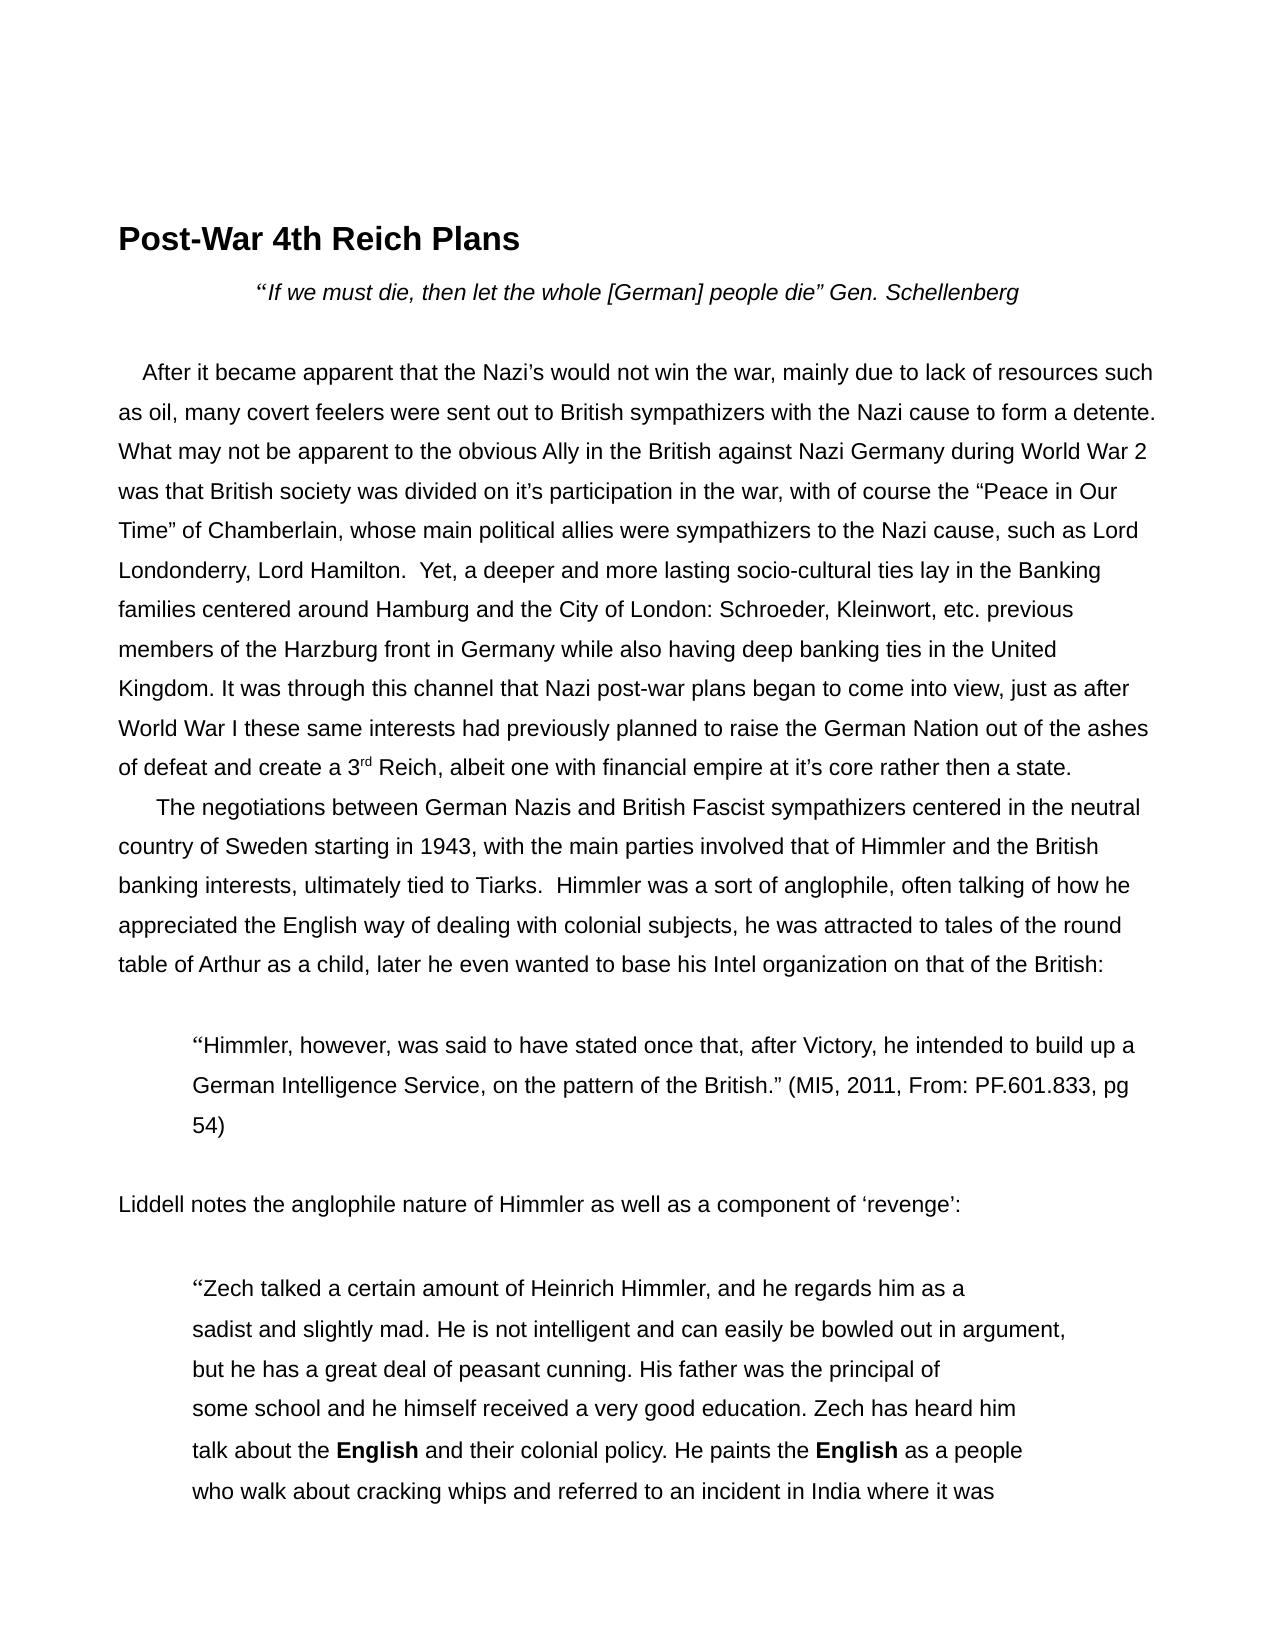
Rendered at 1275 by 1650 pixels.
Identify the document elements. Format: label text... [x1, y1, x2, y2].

text “Himmler, however, was said to have stated once that, after Victory, he intended to build up a German Intelligence Service, on the pattern of the British.” (MI5, 2011, From: PF.601.833, pg 54) [192, 1030, 1157, 1138]
text who walk about cracking whips and referred to an incident in India where it was [192, 1478, 1157, 1504]
text The negotiations between German Nazis and British Fascist sympathizers centered in the neutral country of Sweden starting in 1943, with the main parties involved that of Himmler and the British banking interests, ultimately tied to Tiarks. Himmler was a sort of anglophile, often talking of how he appreciated the English way of dealing with colonial subjects, he was attracted to tales of the round table of Arthur as a child, later he even wanted to base his Intel organization on that of the British: [118, 793, 1157, 978]
text Post-War 4th Reich Plans [118, 219, 1157, 257]
text “Zech talked a certain amount of Heinrich Himmler, and he regards him as a [192, 1273, 1157, 1302]
text “If we must die, then let the whole [German] people die” Gen. Schellenberg [118, 277, 1157, 305]
text sadist and slightly mad. He is not intelligent and can easily be bowled out in argument, [192, 1316, 1157, 1343]
text Liddell notes the anglophile nature of Himmler as well as a component of ‘revenge’: [118, 1191, 1157, 1217]
text talk about the English and their colonial policy. He paints the English as a people [192, 1435, 1157, 1463]
text but he has a great deal of peasant cunning. His father was the principal of [192, 1356, 1157, 1382]
text After it became apparent that the Nazi’s would not win the war, mainly due to lack of resources such as oil, many covert feelers were sent out to British sympathizers with the Nazi cause to form a detente. What may not be apparent to the obvious Ally in the British against Nazi Germany during World War 2 was that British society was divided on it’s participation in the war, with of course the “Peace in Our Time” of Chamberlain, whose main political allies were sympathizers to the Nazi cause, such as Lord Londonderry, Lord Hamilton. Yet, a deeper and more lasting socio-cultural ties lay in the Banking families centered around Hamburg and the City of London: Schroeder, Kleinwort, etc. previous members of the Harzburg front in Germany while also having deep banking ties in the United Kingdom. It was through this channel that Nazi post-war plans began to come into view, just as after World War I these same interests had previously planned to raise the German Nation out of the ashes of defeat and create a 3rd Reich, albeit one with financial empire at it’s core rather then a state. [118, 359, 1157, 780]
text some school and he himself received a very good education. Zech has heard him [192, 1395, 1157, 1422]
